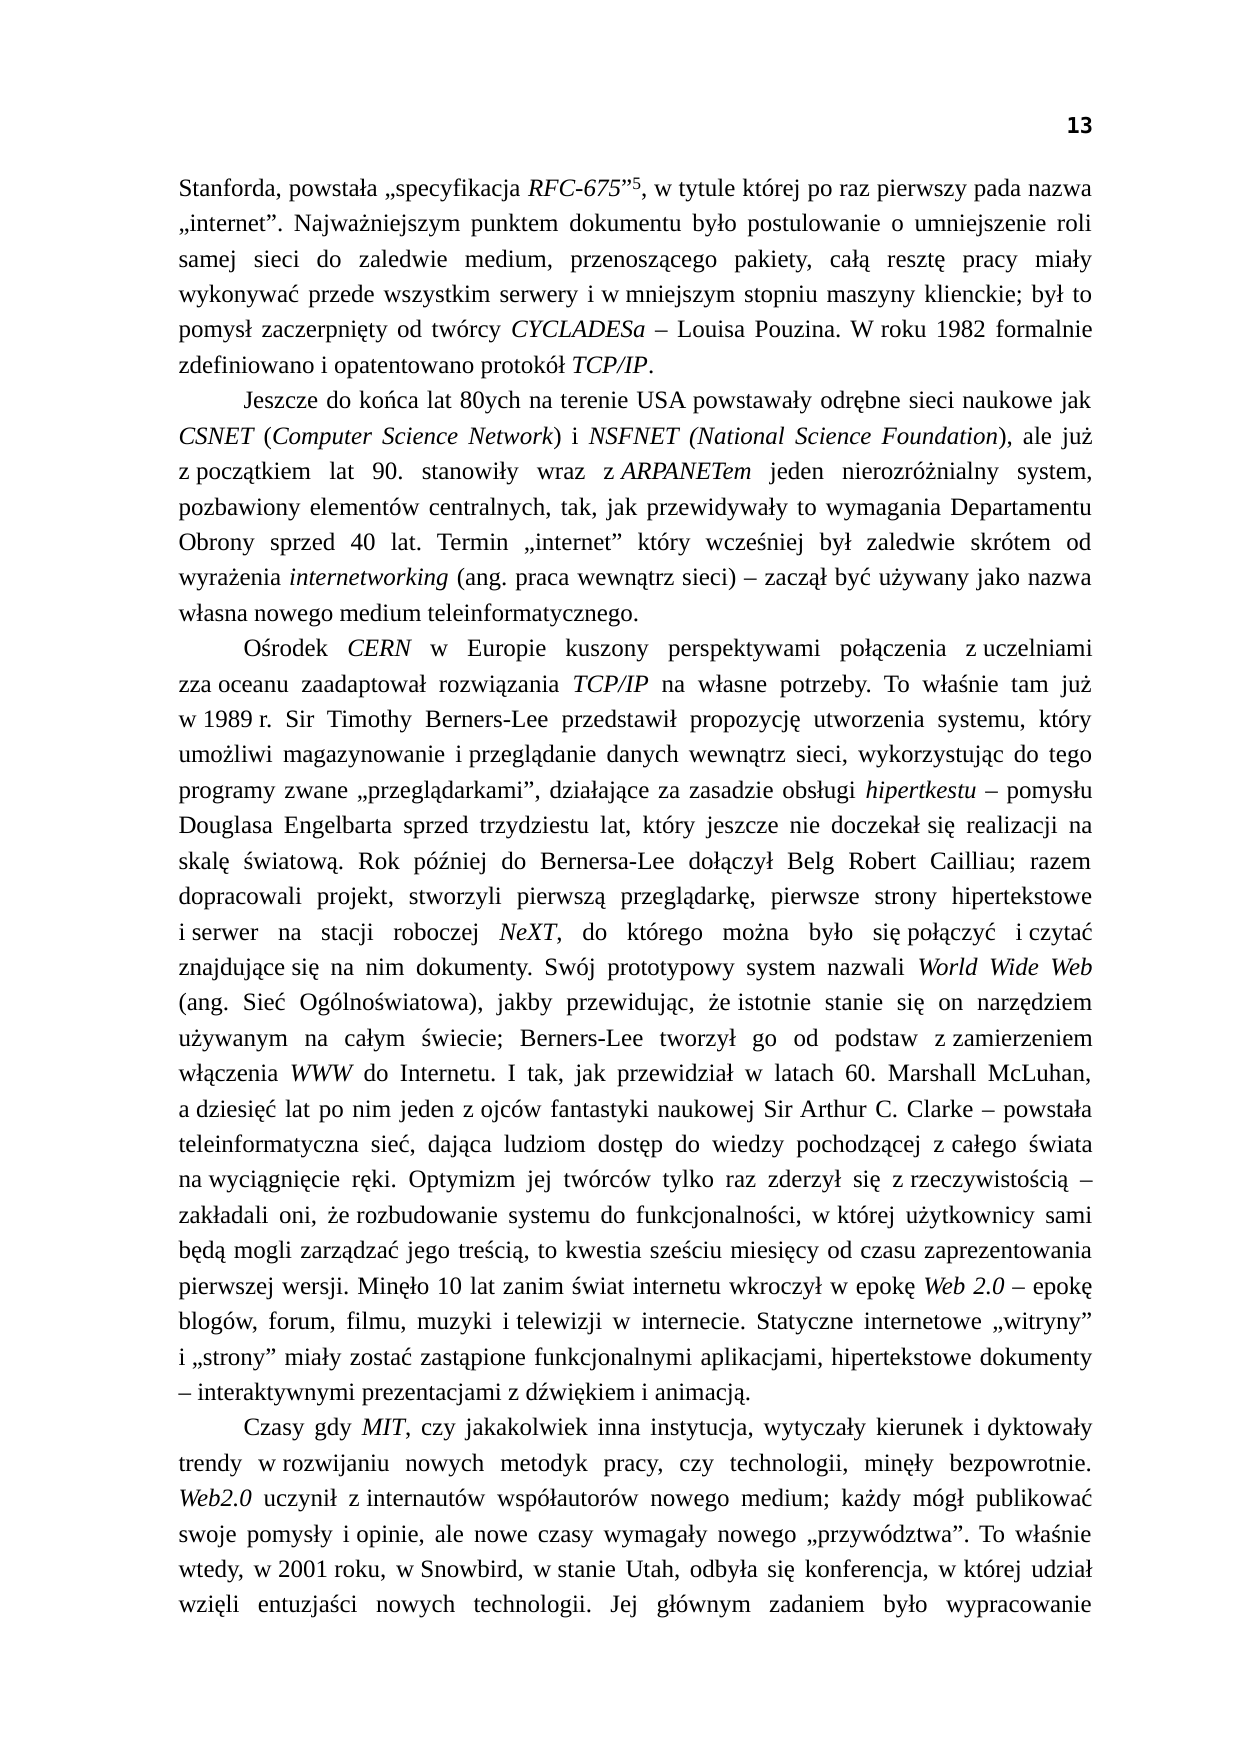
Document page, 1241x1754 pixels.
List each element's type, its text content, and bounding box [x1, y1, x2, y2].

text Ośrodek CERN w Europie kuszony perspektywami połączenia z uczelniami zza oceanu zaadaptował rozwiązania TCP/IP na własne potrzeby. To właśnie tam już w 1989 r. Sir Timothy Berners-Lee przedstawił propozycję utworzenia systemu, który umożliwi magazynowanie i przeglądanie danych wewnątrz sieci, wykorzystując do tego programy zwane „przeglądarkami”, działające za zasadzie obsługi hipertkestu – pomysłu Douglasa Engelbarta sprzed trzydziestu lat, który jeszcze nie doczekał się realizacji na skalę światową. Rok później do Bernersa-Lee dołączył Belg Robert Cailliau; razem dopracowali projekt, stworzyli pierwszą przeglądarkę, pierwsze strony hipertekstowe i serwer na stacji roboczej NeXT, do którego można było się połączyć i czytać znajdujące się na nim dokumenty. Swój prototypowy system nazwali World Wide Web (ang. Sieć Ogólnoświatowa), jakby przewidując, że istotnie stanie się on narzędziem używanym na całym świecie; Berners-Lee tworzył go od podstaw z zamierzeniem włączenia WWW do Internetu. I tak, jak przewidział w latach 60. Marshall McLuhan, a dziesięć lat po nim jeden z ojców fantastyki naukowej Sir Arthur C. Clarke – powstała teleinformatyczna sieć, dająca ludziom dostęp do wiedzy pochodzącej z całego świata na wyciągnięcie ręki. Optymizm jej twórców tylko raz zderzył się z rzeczywistością – zakładali oni, że rozbudowanie systemu do funkcjonalności, w której użytkownicy sami będą mogli zarządzać jego treścią, to kwestia sześciu miesięcy od czasu zaprezentowania pierwszej wersji. Minęło 10 lat zanim świat internetu wkroczył w epokę Web 2.0 – epokę blogów, forum, filmu, muzyki i telewizji w internecie. Statyczne internetowe „witryny” i „strony” miały zostać zastąpione funkcjonalnymi aplikacjami, hipertekstowe dokumenty – interaktywnymi prezentacjami z dźwiękiem i animacją. [178, 628, 1093, 1407]
text Stanforda, powstała „specyfikacja RFC-675”5, w tytule której po raz pierwszy pada nazwa „internet”. Najważniejszym punktem dokumentu było postulowanie o umniejszenie roli samej sieci do zaledwie medium, przenoszącego pakiety, całą resztę pracy miały wykonywać przede wszystkim serwery i w mniejszym stopniu maszyny klienckie; był to pomysł zaczerpnięty od twórcy CYCLADESa – Louisa Pouzina. W roku 1982 formalnie zdefiniowano i opatentowano protokół TCP/IP. [178, 168, 1093, 380]
text Jeszcze do końca lat 80ych na terenie USA powstawały odrębne sieci naukowe jak CSNET (Computer Science Network) i NSFNET (National Science Foundation), ale już z początkiem lat 90. stanowiły wraz z ARPANETem jeden nierozróżnialny system, pozbawiony elementów centralnych, tak, jak przewidywały to wymagania Departamentu Obrony sprzed 40 lat. Termin „internet” który wcześniej był zaledwie skrótem od wyrażenia internetworking (ang. praca wewnątrz sieci) – zaczął być używany jako nazwa własna nowego medium teleinformatycznego. [178, 380, 1093, 628]
text Czasy gdy MIT, czy jakakolwiek inna instytucja, wytyczały kierunek i dyktowały trendy w rozwijaniu nowych metodyk pracy, czy technologii, minęły bezpowrotnie. Web2.0 uczynił z internautów współautorów nowego medium; każdy mógł publikować swoje pomysły i opinie, ale nowe czasy wymagały nowego „przywództwa”. To właśnie wtedy, w 2001 roku, w Snowbird, w stanie Utah, odbyła się konferencja, w której udział wzięli entuzjaści nowych technologii. Jej głównym zadaniem było wypracowanie [178, 1407, 1093, 1620]
